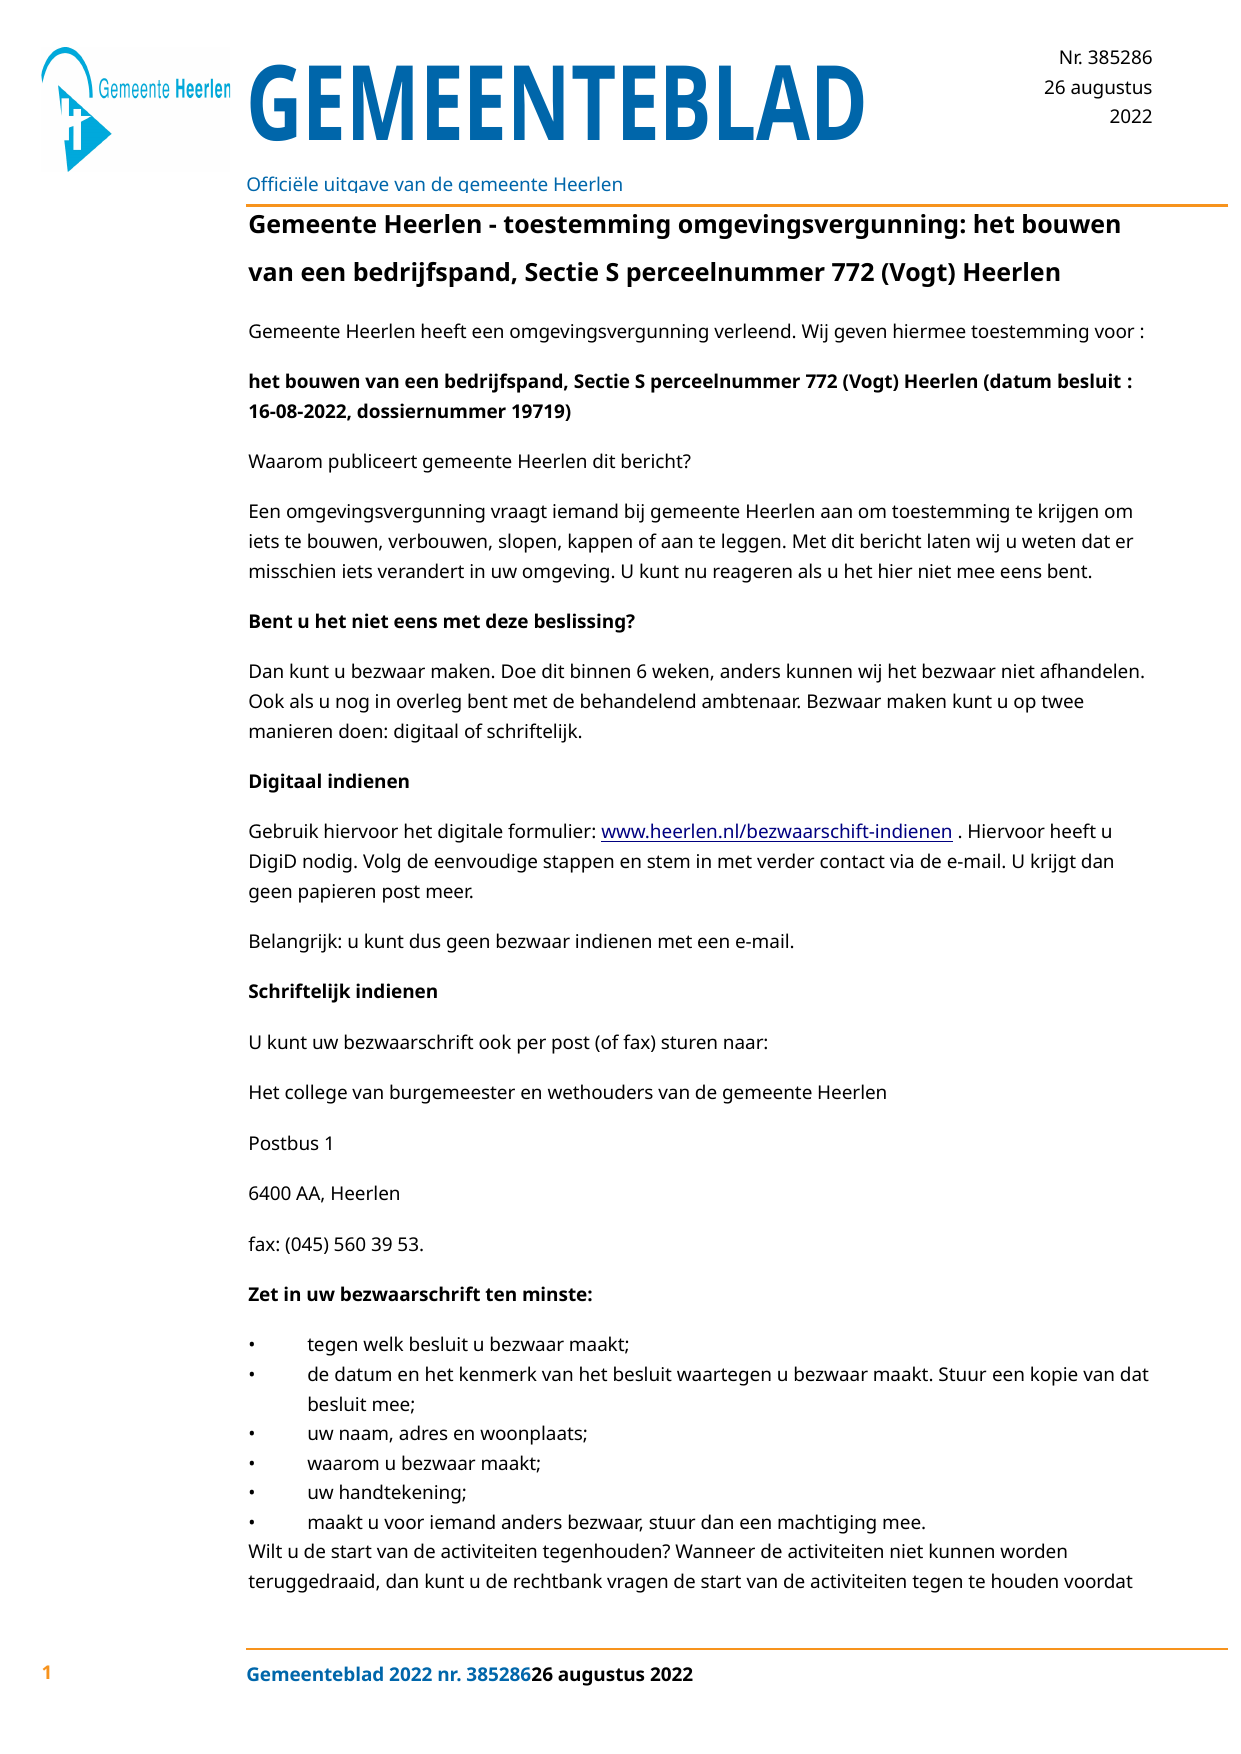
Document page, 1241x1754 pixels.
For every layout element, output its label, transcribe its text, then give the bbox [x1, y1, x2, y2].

text Een omgevingsvergunning vraagt iemand bij gemeente Heerlen aan om toestemming te krijgen om iets te bouwen, verbouwen, slopen, kappen of aan te leggen. Met dit bericht laten wij u weten dat er misschien iets verandert in uw omgeving. U kunt nu reageren als u het hier niet mee eens bent. [248, 499, 1152, 584]
list de datum en het kenmerk van het besluit waartegen u bezwaar maakt. Stuur een kopie van dat besluit mee; [248, 1361, 1152, 1417]
list uw handtekening; [248, 1479, 1152, 1505]
text Belangrijk: u kunt dus geen bezwaar indienen met een e-mail. [248, 928, 1152, 954]
text fax: (045) 560 39 53. [248, 1231, 1152, 1257]
list tegen welk besluit u bezwaar maakt; [248, 1332, 1152, 1357]
text Schriftelijk indienen [248, 979, 1152, 1004]
text Waarom publiceert gemeente Heerlen dit bericht? [248, 448, 1152, 474]
text 6400 AA, Heerlen [248, 1180, 1152, 1206]
text Gemeente Heerlen heeft een omgevingsvergunning verleend. Wij geven hiermee toestemming voor : [248, 318, 1152, 344]
text Gebruik hiervoor het digitale formulier: www.heerlen.nl/bezwaarschift-indienen . Hiervoor heeft u DigiD nodig. Volg de eenvoudige stappen en stem in met verder contact via de e-mail. U krijgt dan geen papieren post meer. [248, 819, 1152, 904]
text Gemeente Heerlen - toestemming omgevingsvergunning: het bouwen van een bedrijfspand, Sectie S perceelnummer 772 (Vogt) Heerlen [248, 207, 1152, 288]
list uw naam, adres en woonplaats; [248, 1420, 1152, 1446]
text U kunt uw bezwaarschrift ook per post (of fax) sturen naar: [248, 1029, 1152, 1055]
list maakt u voor iemand anders bezwaar, stuur dan een machtiging mee. [248, 1509, 1152, 1535]
picture [41, 47, 59, 70]
text Digitaal indienen [248, 768, 1152, 794]
picture [41, 47, 231, 172]
text Dan kunt u bezwaar maken. Doe dit binnen 6 weken, anders kunnen wij het bezwaar niet afhandelen. Ook als u nog in overleg bent met de behandelend ambtenaar. Bezwaar maken kunt u op twee manieren doen: digitaal of schriftelijk. [248, 659, 1152, 744]
text Zet in uw bezwaarschrift ten minste: [248, 1281, 1152, 1307]
text Postbus 1 [248, 1130, 1152, 1156]
text Bent u het niet eens met deze beslissing? [248, 608, 1152, 634]
text Wilt u de start van de activiteiten tegenhouden? Wanneer de activiteiten niet kunnen worden teruggedraaid, dan kunt u de rechtbank vragen de start van de activiteiten tegen te houden voordat [248, 1539, 1152, 1594]
list waarom u bezwaar maakt; [248, 1450, 1152, 1476]
text het bouwen van een bedrijfspand, Sectie S perceelnummer 772 (Vogt) Heerlen (datum besluit : 16-08-2022, dossiernummer 19719) [248, 368, 1152, 424]
text Het college van burgemeester en wethouders van de gemeente Heerlen [248, 1079, 1152, 1105]
